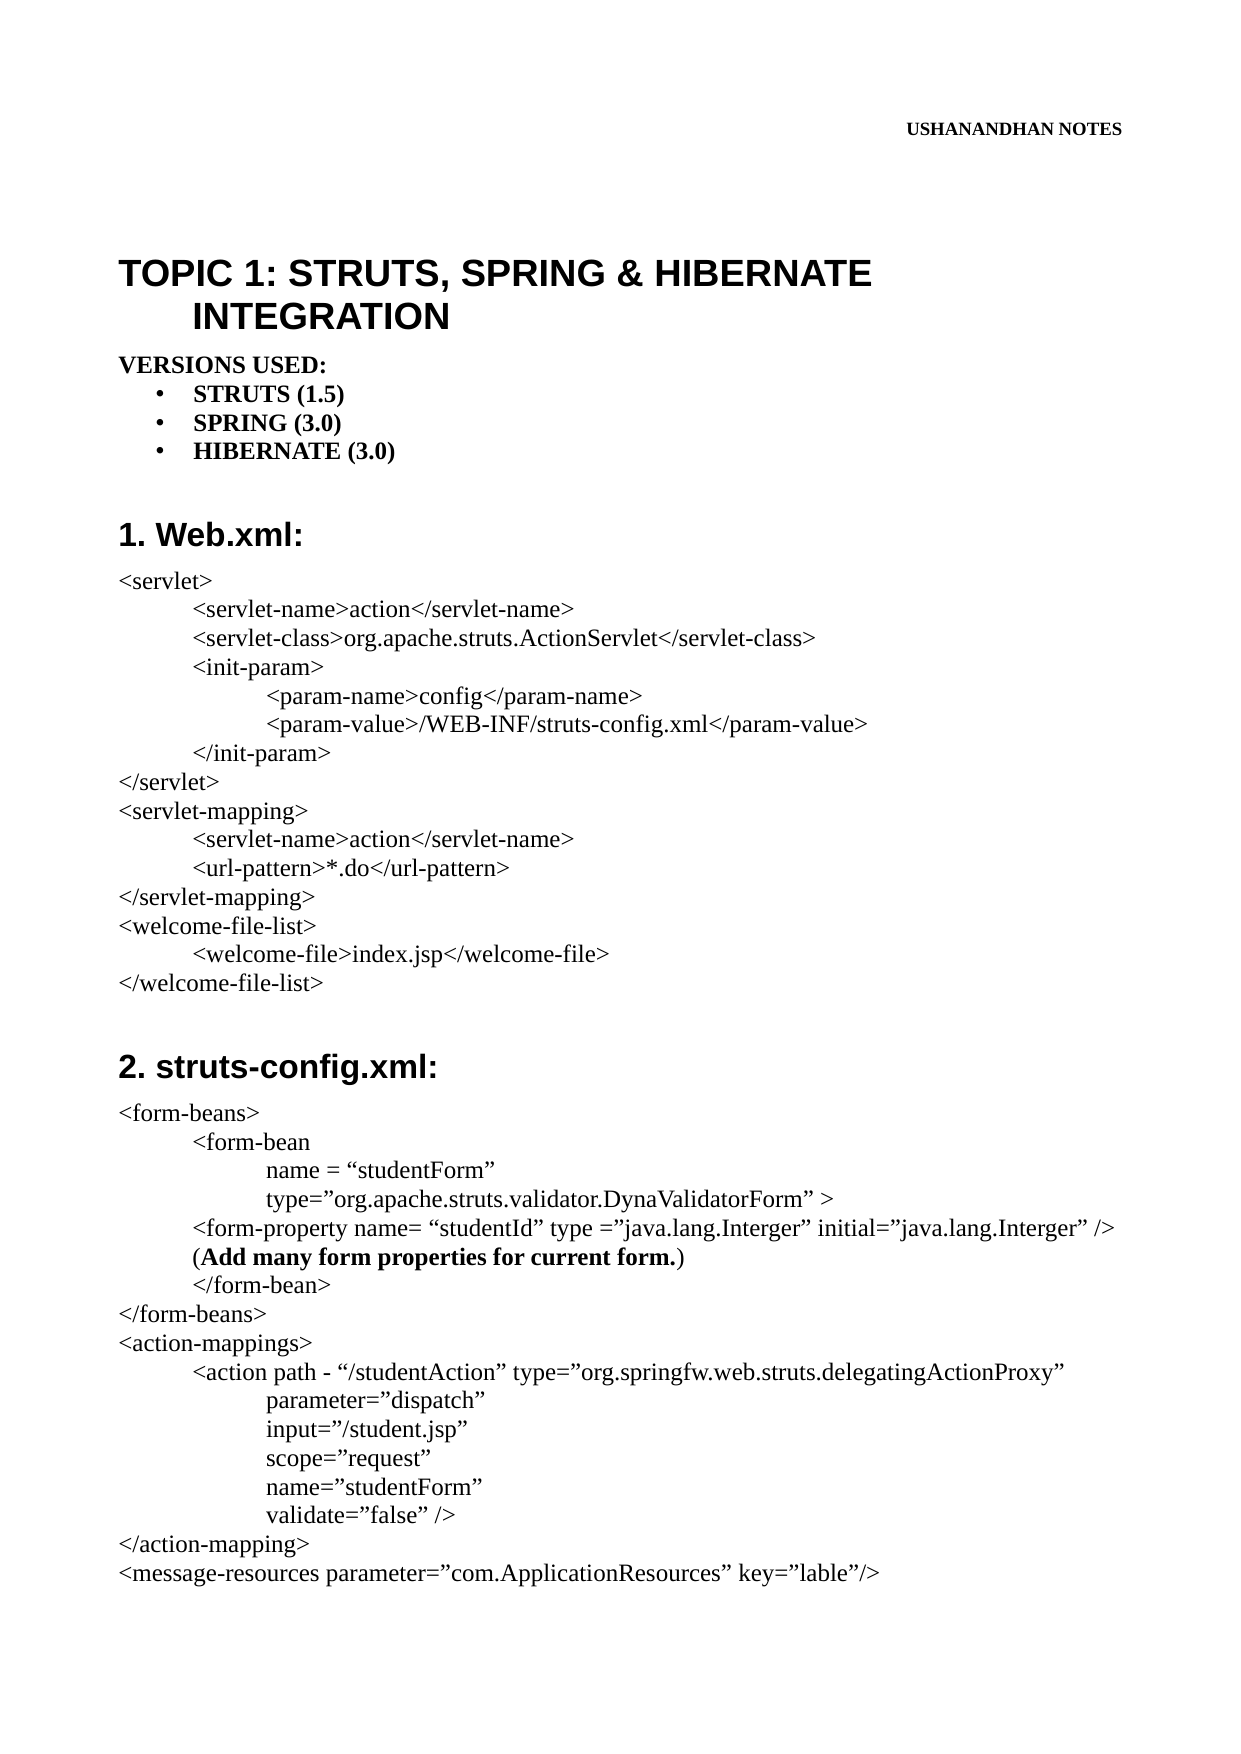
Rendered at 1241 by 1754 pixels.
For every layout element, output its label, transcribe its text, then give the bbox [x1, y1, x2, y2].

subtitle 1. Web.xml: [118, 515, 1122, 553]
text name = “studentForm” [118, 1155, 1122, 1184]
text </form-bean> [118, 1270, 1122, 1299]
text (Add many form properties for current form.) [118, 1242, 1122, 1270]
text <welcome-file>index.jsp</welcome-file> [118, 939, 1122, 968]
text <servlet-mapping> [118, 796, 1122, 824]
text <action-mappings> [118, 1328, 1122, 1357]
text <welcome-file-list> [118, 911, 1122, 939]
text <param-value>/WEB-INF/struts-config.xml</param-value> [118, 709, 1122, 738]
text <form-bean [118, 1127, 1122, 1155]
text VERSIONS USED: [118, 350, 1122, 379]
text input=”/student.jsp” [118, 1414, 1122, 1443]
text <form-beans> [118, 1098, 1122, 1127]
text scope=”request” [118, 1443, 1122, 1472]
text <param-name>config</param-name> [118, 681, 1122, 709]
text </servlet> [118, 767, 1122, 796]
list SPRING (3.0) [156, 408, 1122, 436]
text <url-pattern>*.do</url-pattern> [118, 853, 1122, 882]
list HIBERNATE (3.0) [156, 436, 1122, 465]
text <form-property name= “studentId” type =”java.lang.Interger” initial=”java.lang.Interger” /> [118, 1213, 1122, 1242]
text parameter=”dispatch” [118, 1385, 1122, 1414]
text </init-param> [118, 738, 1122, 767]
text <init-param> [118, 652, 1122, 681]
list STRUTS (1.5) [156, 379, 1122, 408]
text name=”studentForm” [118, 1472, 1122, 1500]
text </form-beans> [118, 1299, 1122, 1328]
text <servlet> [118, 566, 1122, 594]
text <action path - “/studentAction” type=”org.springfw.web.struts.delegatingActionProxy” [118, 1357, 1122, 1385]
text </servlet-mapping> [118, 882, 1122, 911]
text <message-resources parameter=”com.ApplicationResources” key=”lable”/> [118, 1558, 1122, 1587]
subtitle 2. struts-config.xml: [118, 1047, 1122, 1085]
text </action-mapping> [118, 1529, 1122, 1558]
text validate=”false” /> [118, 1500, 1122, 1529]
text </welcome-file-list> [118, 968, 1122, 997]
text <servlet-name>action</servlet-name> [118, 594, 1122, 623]
text <servlet-class>org.apache.struts.ActionServlet</servlet-class> [118, 623, 1122, 652]
text <servlet-name>action</servlet-name> [118, 824, 1122, 853]
subtitle TOPIC 1: STRUTS, SPRING & HIBERNATE INTEGRATION [118, 250, 1122, 338]
text type=”org.apache.struts.validator.DynaValidatorForm” > [118, 1184, 1122, 1213]
